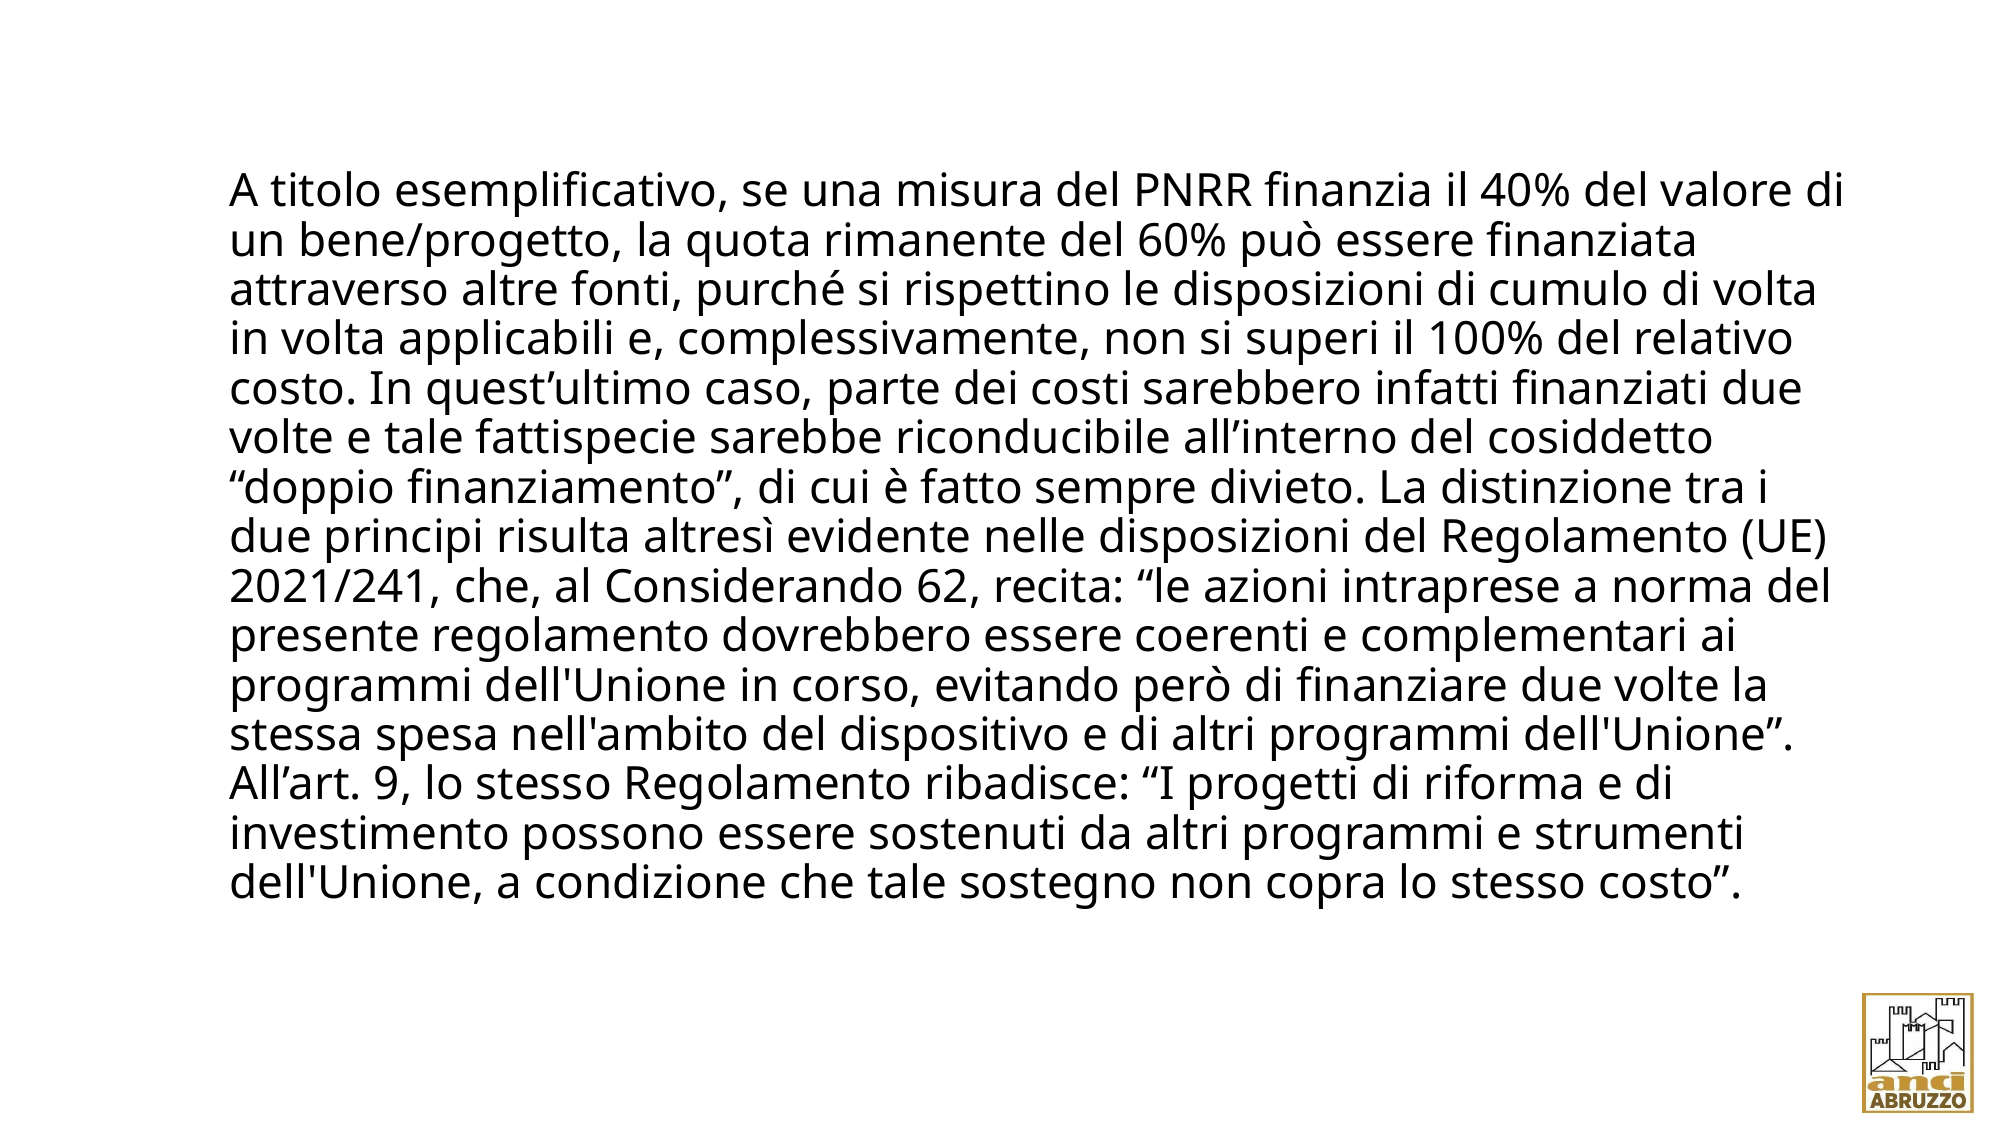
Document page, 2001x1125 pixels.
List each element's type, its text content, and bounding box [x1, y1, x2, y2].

list A titolo esemplificativo, se una misura del PNRR finanzia il 40% del valore di un bene/progetto, la quota rimanente del 60% può essere finanziata attraverso altre fonti, purché si rispettino le disposizioni di cumulo di volta in volta applicabili e, complessivamente, non si superi il 100% del relativo costo. In quest’ultimo caso, parte dei costi sarebbero infatti finanziati due volte e tale fattispecie sarebbe riconducibile all’interno del cosiddetto “doppio finanziamento”, di cui è fatto sempre divieto. La distinzione tra i due principi risulta altresì evidente nelle disposizioni del Regolamento (UE) 2021/241, che, al Considerando 62, recita: “le azioni intraprese a norma del presente regolamento dovrebbero essere coerenti e complementari ai programmi dell'Unione in corso, evitando però di finanziare due volte la stessa spesa nell'ambito del dispositivo e di altri programmi dell'Unione”. All’art. 9, lo stesso Regolamento ribadisce: “I progetti di riforma e di investimento possono essere sostenuti da altri programmi e strumenti dell'Unione, a condizione che tale sostegno non copra lo stesso costo”. [214, 159, 1863, 957]
